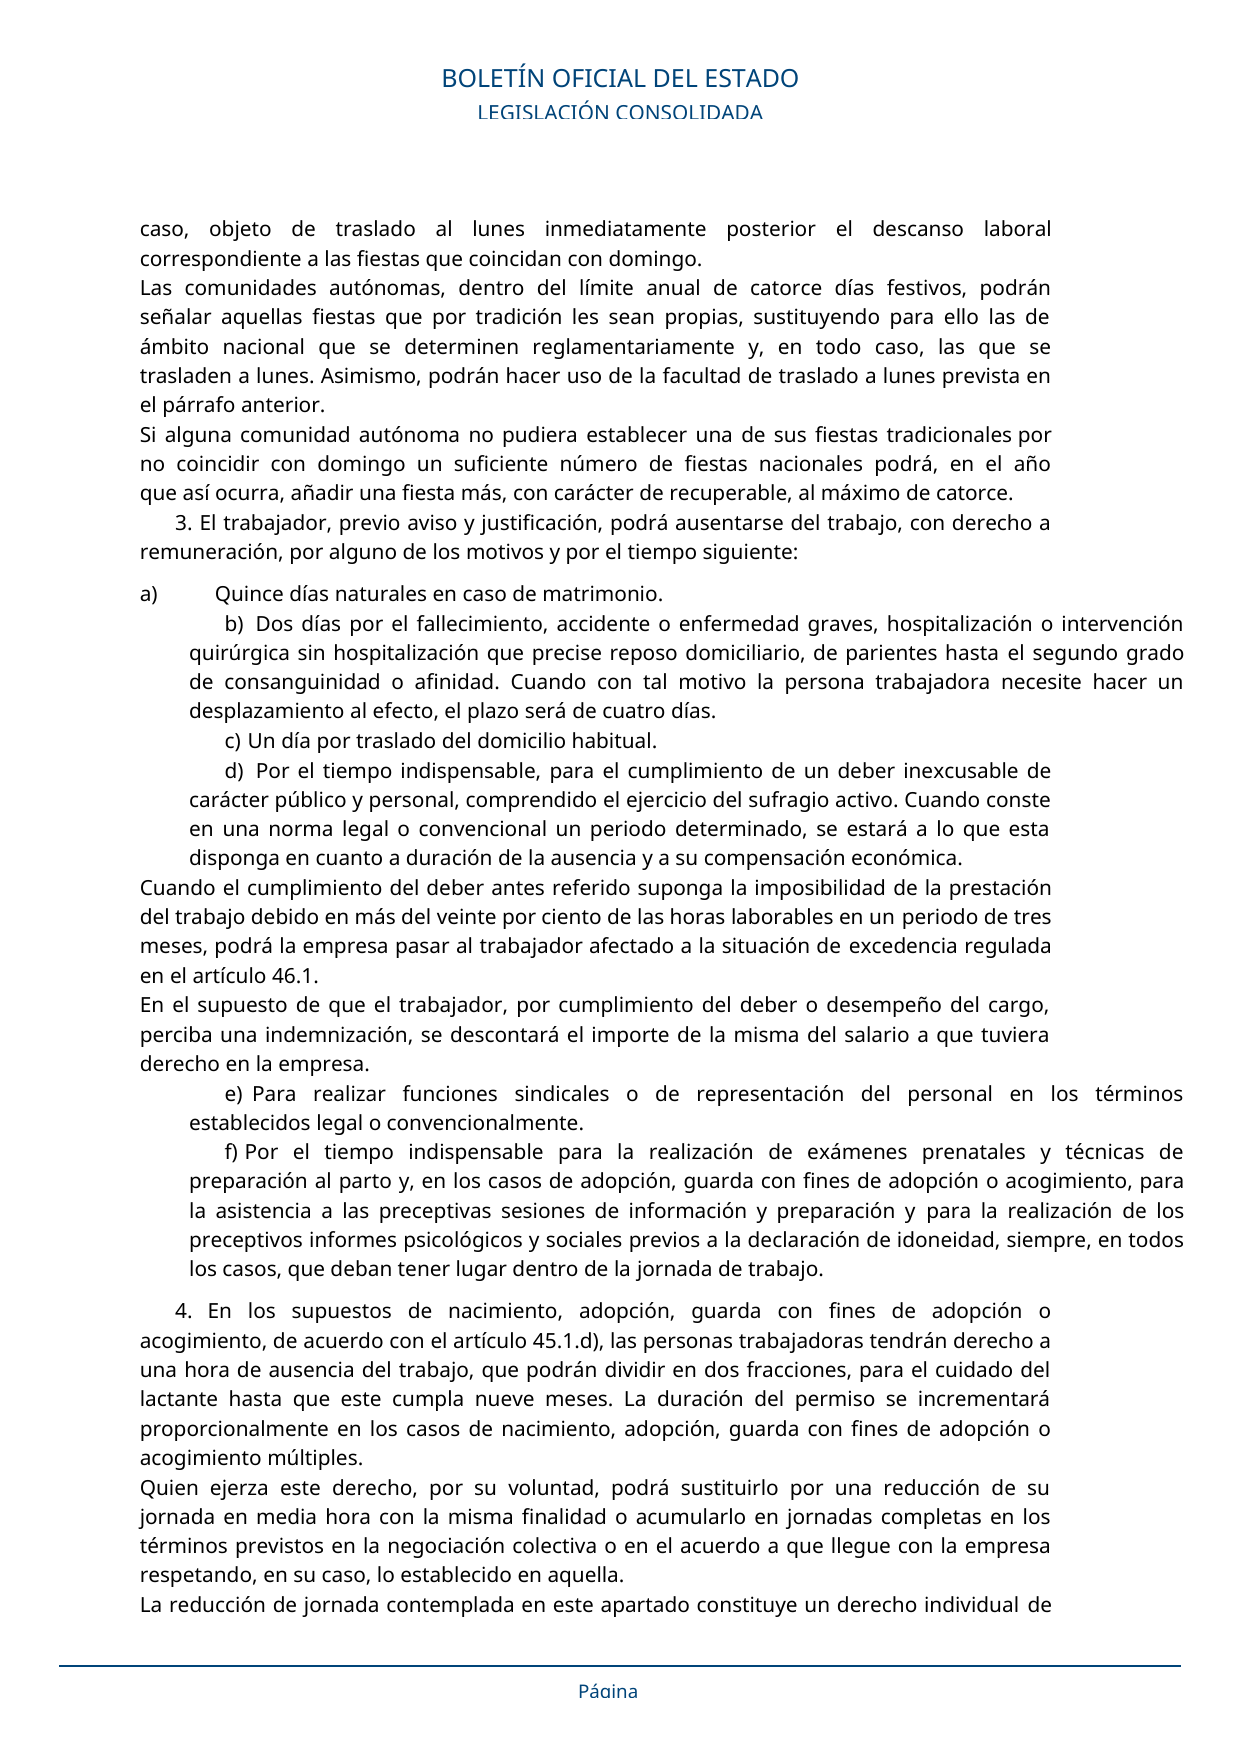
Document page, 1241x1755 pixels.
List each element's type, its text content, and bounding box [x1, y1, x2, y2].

list El trabajador, previo aviso y justificación, podrá ausentarse del trabajo, con derecho a remuneración, por alguno de los motivos y por el tiempo siguiente: [139, 508, 1052, 566]
text Si alguna comunidad autónoma no pudiera establecer una de sus fiestas tradicionales por no coincidir con domingo un suficiente número de fiestas nacionales podrá, en el año que así ocurra, añadir una fiesta más, con carácter de recuperable, al máximo de catorce. [139, 420, 1052, 507]
text Las comunidades autónomas, dentro del límite anual de catorce días festivos, podrán señalar aquellas fiestas que por tradición les sean propias, sustituyendo para ello las de ámbito nacional que se determinen reglamentariamente y, en todo caso, las que se trasladen a lunes. Asimismo, podrán hacer uso de la facultad de traslado a lunes prevista en el párrafo anterior. [139, 273, 1052, 419]
list Para realizar funciones sindicales o de representación del personal en los términos establecidos legal o convencionalmente. [189, 1079, 1184, 1136]
list Por el tiempo indispensable, para el cumplimiento de un deber inexcusable de carácter público y personal, comprendido el ejercicio del sufragio activo. Cuando conste en una norma legal o convencional un periodo determinado, se estará a lo que esta disponga en cuanto a duración de la ausencia y a su compensación económica. [189, 756, 1052, 872]
text En el supuesto de que el trabajador, por cumplimiento del deber o desempeño del cargo, perciba una indemnización, se descontará el importe de la misma del salario a que tuviera derecho en la empresa. [139, 991, 1052, 1077]
list Dos días por el fallecimiento, accidente o enfermedad graves, hospitalización o intervención quirúrgica sin hospitalización que precise reposo domiciliario, de parientes hasta el segundo grado de consanguinidad o afinidad. Cuando con tal motivo la persona trabajadora necesite hacer un desplazamiento al efecto, el plazo será de cuatro días. [189, 609, 1184, 725]
list Quince días naturales en caso de matrimonio. [139, 579, 1184, 608]
list Un día por traslado del domicilio habitual. [224, 726, 1184, 755]
text caso, objeto de traslado al lunes inmediatamente posterior el descanso laboral correspondiente a las fiestas que coincidan con domingo. [139, 214, 1052, 272]
text Cuando el cumplimiento del deber antes referido suponga la imposibilidad de la prestación del trabajo debido en más del veinte por ciento de las horas laborables en un periodo de tres meses, podrá la empresa pasar al trabajador afectado a la situación de excedencia regulada en el artículo 46.1. [139, 873, 1052, 989]
list Por el tiempo indispensable para la realización de exámenes prenatales y técnicas de preparación al parto y, en los casos de adopción, guarda con fines de adopción o acogimiento, para la asistencia a las preceptivas sesiones de información y preparación y para la realización de los preceptivos informes psicológicos y sociales previos a la declaración de idoneidad, siempre, en todos los casos, que deban tener lugar dentro de la jornada de trabajo. [189, 1137, 1184, 1283]
text La reducción de jornada contemplada en este apartado constituye un derecho individual de [139, 1590, 1052, 1619]
list En los supuestos de nacimiento, adopción, guarda con fines de adopción o acogimiento, de acuerdo con el artículo 45.1.d), las personas trabajadoras tendrán derecho a una hora de ausencia del trabajo, que podrán dividir en dos fracciones, para el cuidado del lactante hasta que este cumpla nueve meses. La duración del permiso se incrementará proporcionalmente en los casos de nacimiento, adopción, guarda con fines de adopción o acogimiento múltiples. [139, 1297, 1052, 1471]
text Quien ejerza este derecho, por su voluntad, podrá sustituirlo por una reducción de su jornada en media hora con la misma finalidad o acumularlo en jornadas completas en los términos previstos en la negociación colectiva o en el acuerdo a que llegue con la empresa respetando, en su caso, lo establecido en aquella. [139, 1473, 1052, 1589]
